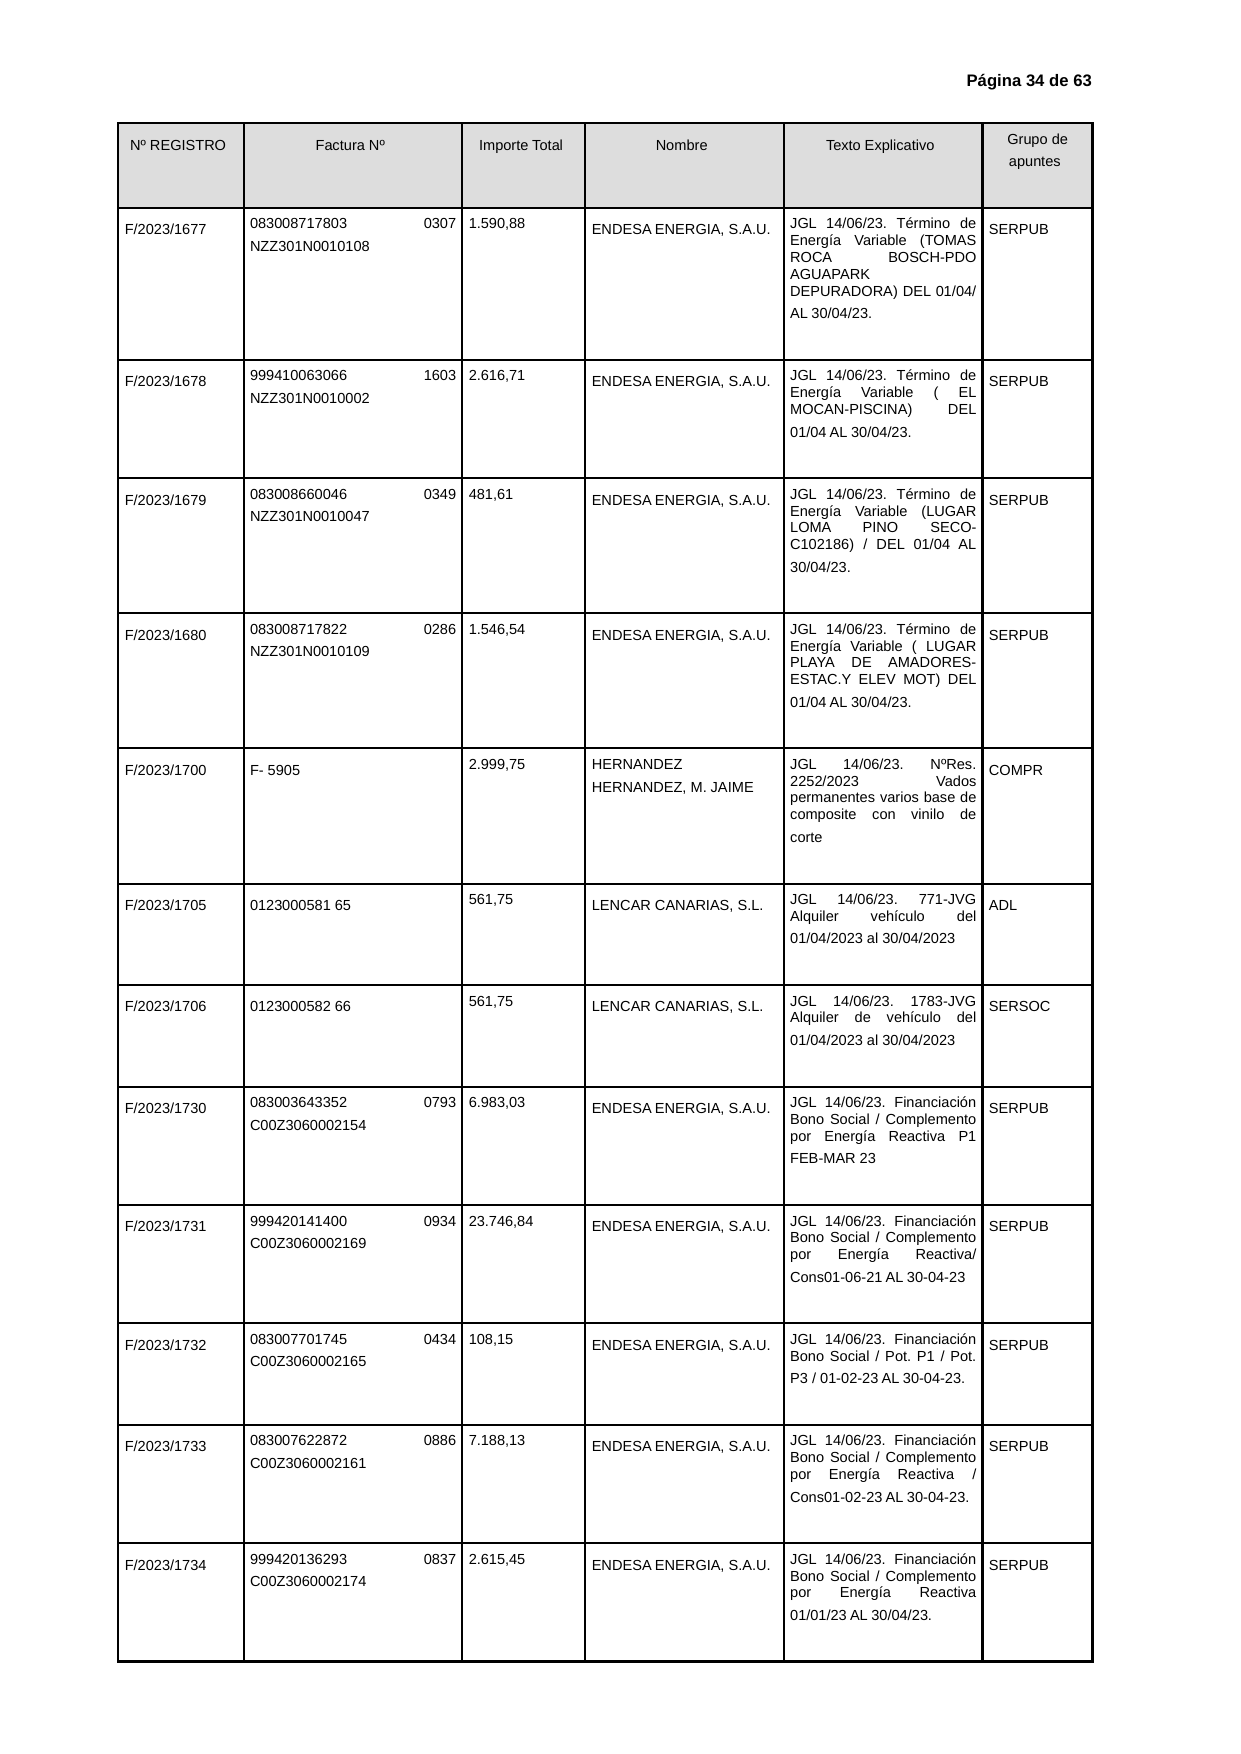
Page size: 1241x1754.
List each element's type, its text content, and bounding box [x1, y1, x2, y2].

table_cell JGL 14/06/23. Término de Energía Variable (TOMAS ROCA BOSCH-PDO AGUAPARK DEPURADORA) DEL 01/04/ AL 30/04/23. [785, 209, 981, 359]
table_cell 083008660046 0349 NZZ301N0010047 [245, 479, 461, 612]
table_cell 999420136293 0837 C00Z3060002174 [245, 1544, 461, 1660]
table_cell F/2023/1700 [119, 749, 243, 882]
table_cell 999410063066 1603 NZZ301N0010002 [245, 361, 461, 477]
table_cell 083008717822 0286 NZZ301N0010109 [245, 614, 461, 747]
table_cell F/2023/1733 [119, 1426, 243, 1542]
table_cell 0123000582 66 [245, 986, 461, 1086]
table_header Grupo de apuntes [984, 124, 1091, 207]
table_cell SERPUB [984, 209, 1091, 359]
table_cell ENDESA ENERGIA, S.A.U. [586, 209, 783, 359]
table_cell SERPUB [984, 1206, 1091, 1322]
table_cell 083003643352 0793 C00Z3060002154 [245, 1088, 461, 1204]
table_cell COMPR [984, 749, 1091, 882]
table_cell 2.616,71 [463, 361, 584, 477]
table_cell ENDESA ENERGIA, S.A.U. [586, 1206, 783, 1322]
table_cell JGL 14/06/23. Término de Energía Variable ( LUGAR PLAYA DE AMADORES-ESTAC.Y ELEV MOT) DEL 01/04 AL 30/04/23. [785, 614, 981, 747]
table_cell ADL [984, 885, 1091, 984]
table_cell F/2023/1734 [119, 1544, 243, 1660]
table_cell F/2023/1680 [119, 614, 243, 747]
table_cell 481,61 [463, 479, 584, 612]
table_cell JGL 14/06/23. Financiación Bono Social / Complemento por Energía Reactiva/ Cons01-06-21 AL 30-04-23 [785, 1206, 981, 1322]
table_cell ENDESA ENERGIA, S.A.U. [586, 479, 783, 612]
table_cell JGL 14/06/23. Término de Energía Variable (LUGAR LOMA PINO SECO-C102186) / DEL 01/04 AL 30/04/23. [785, 479, 981, 612]
table_cell ENDESA ENERGIA, S.A.U. [586, 1324, 783, 1424]
table_cell 0123000581 65 [245, 885, 461, 984]
table_cell LENCAR CANARIAS, S.L. [586, 986, 783, 1086]
table_cell ENDESA ENERGIA, S.A.U. [586, 614, 783, 747]
table_cell JGL 14/06/23. Financiación Bono Social / Complemento por Energía Reactiva 01/01/23 AL 30/04/23. [785, 1544, 981, 1660]
table_cell 561,75 [463, 986, 584, 1086]
table_cell 083007622872 0886 C00Z3060002161 [245, 1426, 461, 1542]
table_cell SERPUB [984, 1544, 1091, 1660]
table_cell ENDESA ENERGIA, S.A.U. [586, 361, 783, 477]
table_cell SERPUB [984, 1088, 1091, 1204]
table_cell F/2023/1705 [119, 885, 243, 984]
table_cell JGL 14/06/23. 1783-JVG Alquiler de vehículo del 01/04/2023 al 30/04/2023 [785, 986, 981, 1086]
table_cell 1.546,54 [463, 614, 584, 747]
table_cell 7.188,13 [463, 1426, 584, 1542]
table_cell JGL 14/06/23. Financiación Bono Social / Pot. P1 / Pot. P3 / 01-02-23 AL 30-04-23. [785, 1324, 981, 1424]
table_cell SERPUB [984, 361, 1091, 477]
table_header Nombre [586, 124, 783, 207]
table_cell F/2023/1732 [119, 1324, 243, 1424]
table_cell JGL 14/06/23. Financiación Bono Social / Complemento por Energía Reactiva P1 FEB-MAR 23 [785, 1088, 981, 1204]
table_cell SERPUB [984, 1426, 1091, 1542]
table_cell JGL 14/06/23. 771-JVG Alquiler vehículo del 01/04/2023 al 30/04/2023 [785, 885, 981, 984]
table_cell SERSOC [984, 986, 1091, 1086]
table_cell SERPUB [984, 614, 1091, 747]
table_cell SERPUB [984, 1324, 1091, 1424]
table_cell F- 5905 [245, 749, 461, 882]
table_cell HERNANDEZ HERNANDEZ, M. JAIME [586, 749, 783, 882]
table_cell 999420141400 0934 C00Z3060002169 [245, 1206, 461, 1322]
table_cell SERPUB [984, 479, 1091, 612]
table_cell 561,75 [463, 885, 584, 984]
table_header Texto Explicativo [785, 124, 981, 207]
table_cell 2.999,75 [463, 749, 584, 882]
table_cell 083008717803 0307 NZZ301N0010108 [245, 209, 461, 359]
table_cell 108,15 [463, 1324, 584, 1424]
table_cell 1.590,88 [463, 209, 584, 359]
table_cell 083007701745 0434 C00Z3060002165 [245, 1324, 461, 1424]
table_cell JGL 14/06/23. NºRes. 2252/2023 Vados permanentes varios base de composite con vinilo de corte [785, 749, 981, 882]
table_cell F/2023/1678 [119, 361, 243, 477]
table_header Importe Total [463, 124, 584, 207]
table_cell F/2023/1679 [119, 479, 243, 612]
table_header Factura Nº [245, 124, 461, 207]
table_cell 2.615,45 [463, 1544, 584, 1660]
table_cell ENDESA ENERGIA, S.A.U. [586, 1544, 783, 1660]
table_cell ENDESA ENERGIA, S.A.U. [586, 1426, 783, 1542]
table_cell JGL 14/06/23. Financiación Bono Social / Complemento por Energía Reactiva / Cons01-02-23 AL 30-04-23. [785, 1426, 981, 1542]
table_cell F/2023/1731 [119, 1206, 243, 1322]
table_cell 23.746,84 [463, 1206, 584, 1322]
table_cell 6.983,03 [463, 1088, 584, 1204]
table_cell JGL 14/06/23. Término de Energía Variable ( EL MOCAN-PISCINA) DEL 01/04 AL 30/04/23. [785, 361, 981, 477]
table_cell F/2023/1730 [119, 1088, 243, 1204]
table_cell F/2023/1706 [119, 986, 243, 1086]
table_cell LENCAR CANARIAS, S.L. [586, 885, 783, 984]
table_cell ENDESA ENERGIA, S.A.U. [586, 1088, 783, 1204]
table_header Nº REGISTRO [119, 124, 243, 207]
table_cell F/2023/1677 [119, 209, 243, 359]
